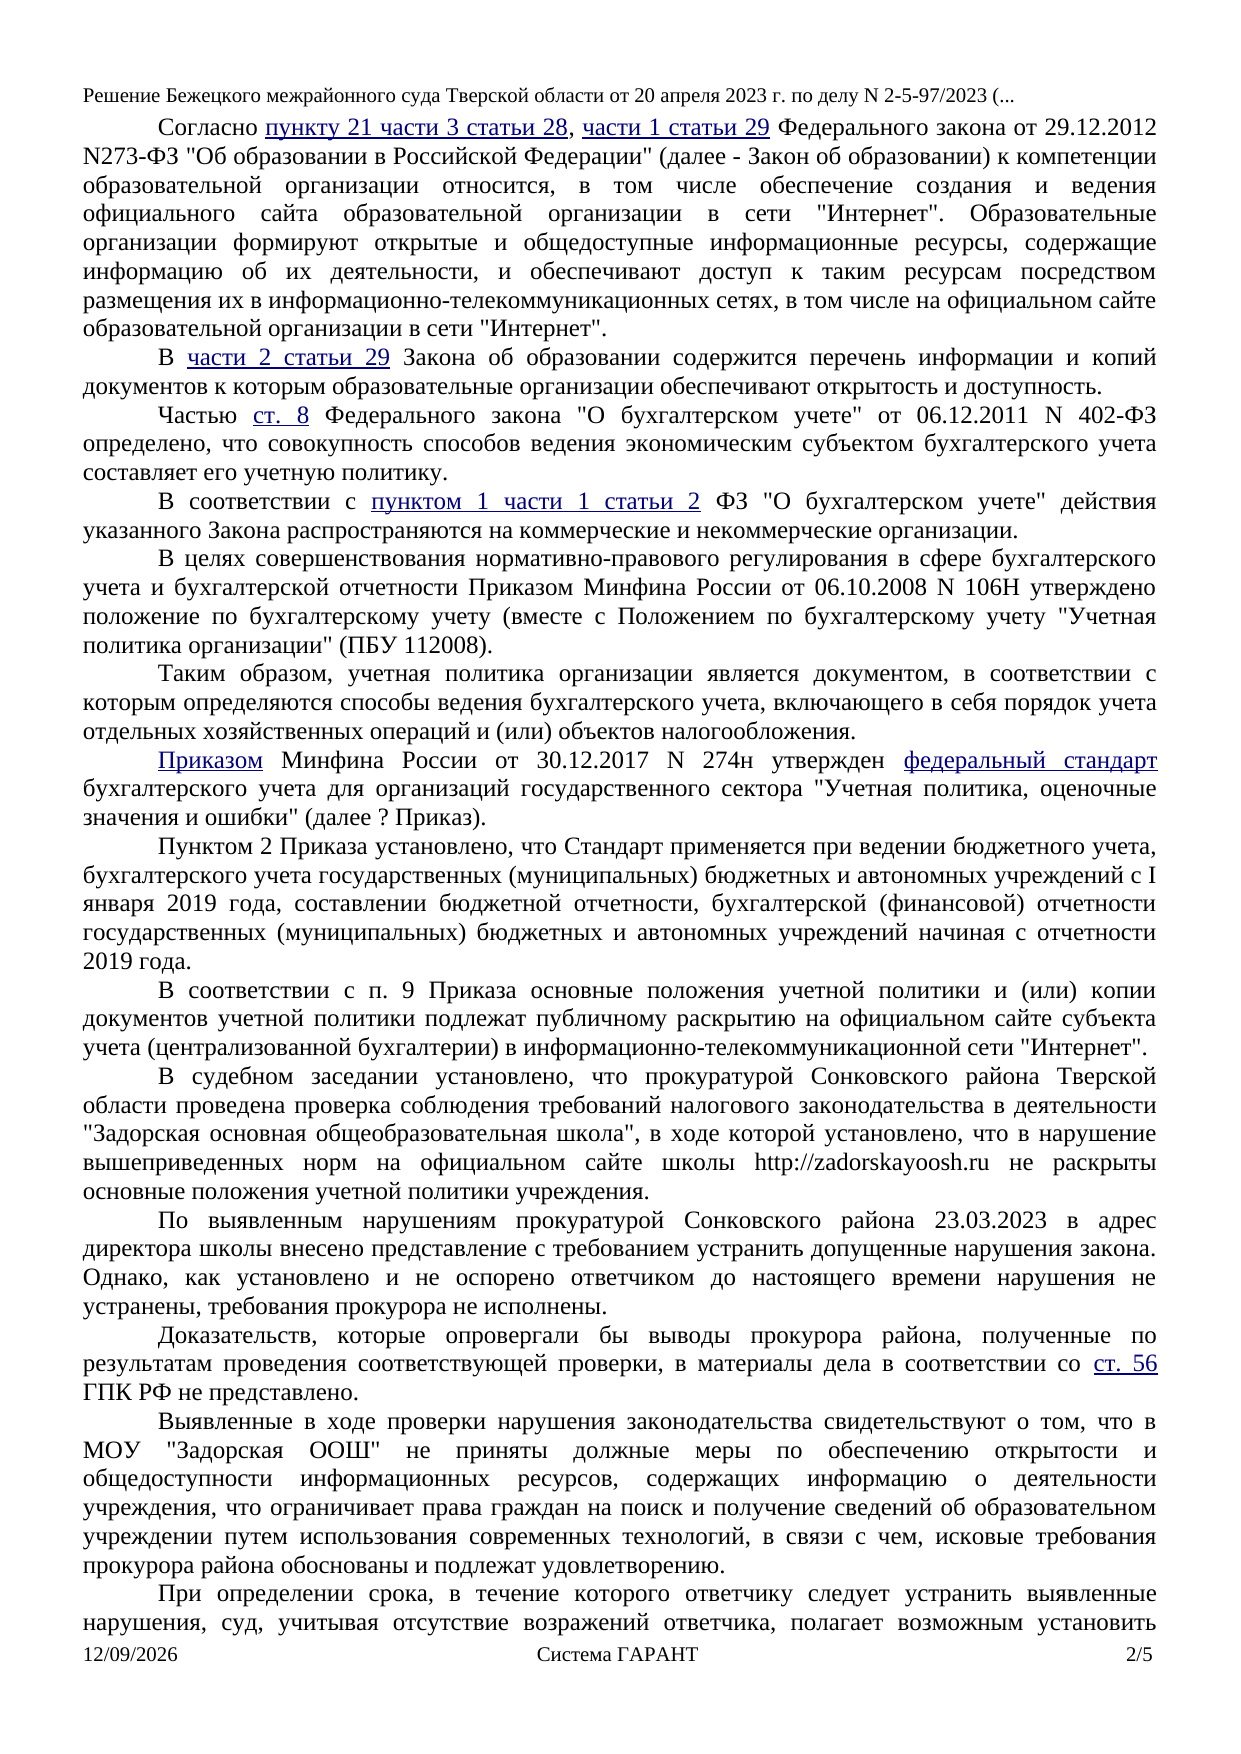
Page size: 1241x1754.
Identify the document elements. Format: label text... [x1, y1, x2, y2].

text Доказательств, которые опровергали бы выводы прокурора района, полученные по результатам проведения соответствующей проверки, в материалы дела в соответствии со ст. 56 ГПК РФ не представлено. [83, 1320, 1157, 1406]
text В целях совершенствования нормативно-правового регулирования в сфере бухгалтерского учета и бухгалтерской отчетности Приказом Минфина России от 06.10.2008 N 106H утверждено положение по бухгалтерскому учету (вместе с Положением по бухгалтерскому учету "Учетная политика организации" (ПБУ 112008). [83, 543, 1157, 658]
text Приказом Минфина России от 30.12.2017 N 274н утвержден федеральный стандарт бухгалтерского учета для организаций государственного сектора "Учетная политика, оценочные значения и ошибки" (далее ? Приказ). [83, 745, 1157, 831]
text В части 2 статьи 29 Закона об образовании содержится перечень информации и копий документов к которым образовательные организации обеспечивают открытость и доступность. [83, 342, 1157, 400]
text В судебном заседании установлено, что прокуратурой Сонковского района Тверской области проведена проверка соблюдения требований налогового законодательства в деятельности "Задорская основная общеобразовательная школа", в ходе которой установлено, что в нарушение вышеприведенных норм на официальном сайте школы http://zadorskayoosh.ru не раскрыты основные положения учетной политики учреждения. [83, 1061, 1157, 1205]
text Пунктом 2 Приказа установлено, что Стандарт применяется при ведении бюджетного учета, бухгалтерского учета государственных (муниципальных) бюджетных и автономных учреждений с I января 2019 года, составлении бюджетной отчетности, бухгалтерской (финансовой) отчетности государственных (муниципальных) бюджетных и автономных учреждений начиная с отчетности 2019 года. [83, 831, 1157, 975]
text В соответствии с пунктом 1 части 1 статьи 2 ФЗ "О бухгалтерском учете" действия указанного Закона распространяются на коммерческие и некоммерческие организации. [83, 486, 1157, 543]
text Выявленные в ходе проверки нарушения законодательства свидетельствуют о том, что в МОУ "Задорская ООШ" не приняты должные меры по обеспечению открытости и общедоступности информационных ресурсов, содержащих информацию о деятельности учреждения, что ограничивает права граждан на поиск и получение сведений об образовательном учреждении путем использования современных технологий, в связи с чем, исковые требования прокурора района обоснованы и подлежат удовлетворению. [83, 1406, 1157, 1578]
text Таким образом, учетная политика организации является документом, в соответствии с которым определяются способы ведения бухгалтерского учета, включающего в себя порядок учета отдельных хозяйственных операций и (или) объектов налогообложения. [83, 658, 1157, 745]
text Согласно пункту 21 части 3 статьи 28, части 1 статьи 29 Федерального закона от 29.12.2012 N273-ФЗ "Об образовании в Российской Федерации" (далее - Закон об образовании) к компетенции образовательной организации относится, в том числе обеспечение создания и ведения официального сайта образовательной организации в сети "Интернет". Образовательные организации формируют открытые и общедоступные информационные ресурсы, содержащие информацию об их деятельности, и обеспечивают доступ к таким ресурсам посредством размещения их в информационно-телекоммуникационных сетях, в том числе на официальном сайте образовательной организации в сети "Интернет". [83, 112, 1157, 342]
text В соответствии с п. 9 Приказа основные положения учетной политики и (или) копии документов учетной политики подлежат публичному раскрытию на официальном сайте субъекта учета (централизованной бухгалтерии) в информационно-телекоммуникационной сети "Интернет". [83, 975, 1157, 1061]
text По выявленным нарушениям прокуратурой Сонковского района 23.03.2023 в адрес директора школы внесено представление с требованием устранить допущенные нарушения закона. Однако, как установлено и не оспорено ответчиком до настоящего времени нарушения не устранены, требования прокурора не исполнены. [83, 1205, 1157, 1320]
text При определении срока, в течение которого ответчику следует устранить выявленные нарушения, суд, учитывая отсутствие возражений ответчика, полагает возможным установить [83, 1578, 1157, 1636]
text Частью ст. 8 Федерального закона "О бухгалтерском учете" от 06.12.2011 N 402-ФЗ определено, что совокупность способов ведения экономическим субъектом бухгалтерского учета составляет его учетную политику. [83, 400, 1157, 486]
